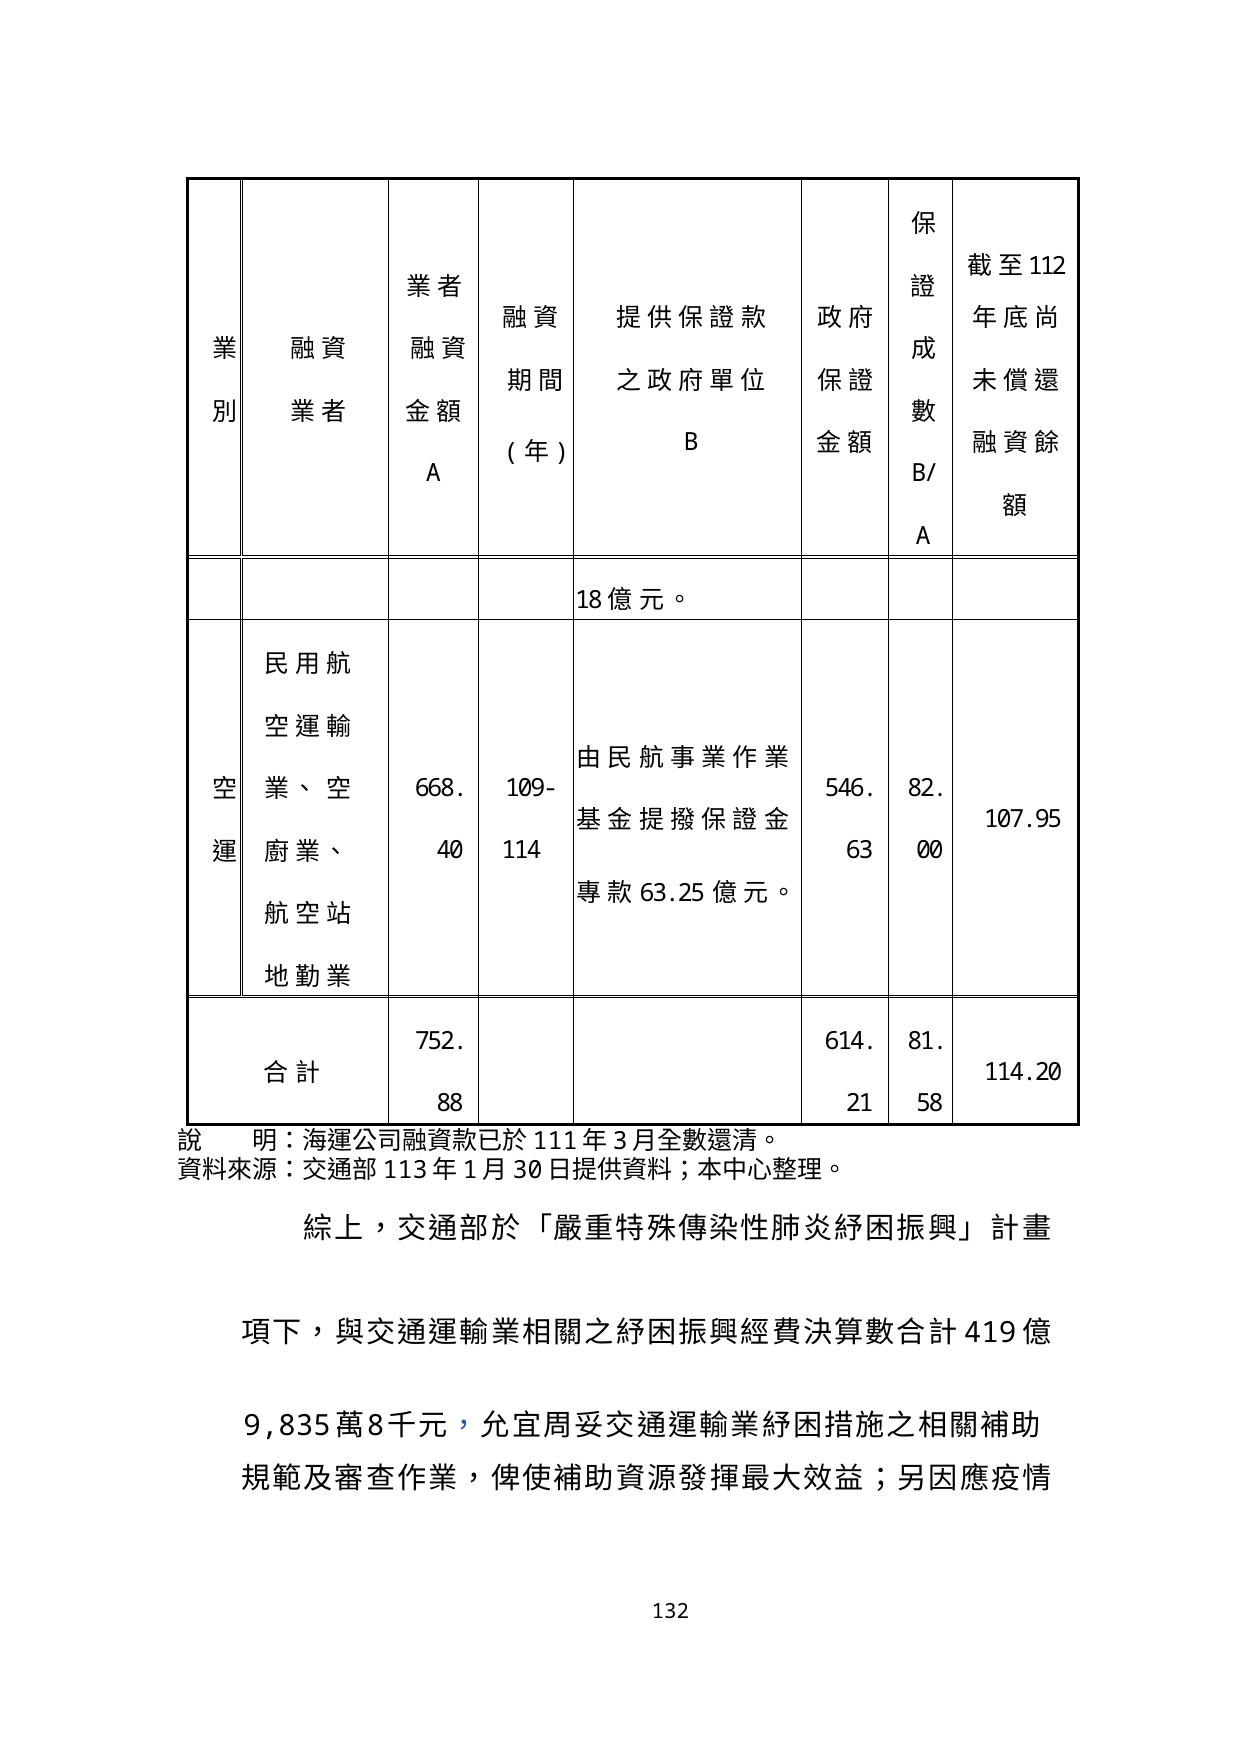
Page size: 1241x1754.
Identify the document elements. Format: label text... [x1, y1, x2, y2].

table_cell 109-114 [479, 620, 573, 995]
text 說 明：海運公司融資款已於111年3月全數還清。 [177, 1126, 1045, 1155]
table_header 融資期間(年) [479, 180, 573, 555]
table_cell [243, 559, 388, 619]
table_cell 18億元。 [574, 559, 801, 619]
table_cell 合計 [189, 998, 388, 1123]
table_cell - [953, 559, 1077, 619]
table_cell 由民航事業作業基金提撥保證金專款63.25億元。 [574, 620, 801, 995]
table_cell [889, 559, 952, 619]
table_header 融資 業者 [243, 180, 388, 555]
table_cell 614.21 [802, 998, 888, 1123]
table_header 提供保證款 之政府單位 B [574, 180, 801, 555]
table_header 業別 [189, 180, 240, 555]
table_cell [574, 998, 801, 1123]
table_header 業者融資 金額 A [389, 180, 478, 555]
table_cell 107.95 [953, 620, 1077, 995]
table_cell 空運 [189, 620, 240, 995]
table_cell 民用航空運輸業、空廚業、航空站地勤業 [243, 620, 388, 995]
text 資料來源：交通部113年1月30日提供資料；本中心整理。 [177, 1155, 1045, 1184]
table_cell [479, 998, 573, 1123]
table_cell [389, 559, 478, 619]
table_cell [189, 559, 240, 619]
table_cell 114.20 [953, 998, 1077, 1123]
table_header 保證 成數B/A [889, 180, 952, 555]
table_cell 668.40 [389, 620, 478, 995]
table_cell [479, 559, 573, 619]
table_cell 81.58 [889, 998, 952, 1123]
table_cell 546.63 [802, 620, 888, 995]
table_header 截至112年底尚未償還融資餘額 [953, 180, 1077, 555]
table_header 政府保證金額 [802, 180, 888, 555]
table_cell 752.88 [389, 998, 478, 1123]
text 綜上，交通部於「嚴重特殊傳染性肺炎紓困振興」計畫項下，與交通運輸業相關之紓困振興經費決算數合計419億9,835萬8千元，允宜周妥交通運輸業紓困措施之相關補助規範及審查作業，俾使補助資源發揮最大效益；另因應疫情 [236, 1184, 1063, 1497]
table_cell [802, 559, 888, 619]
table_cell 82.00 [889, 620, 952, 995]
